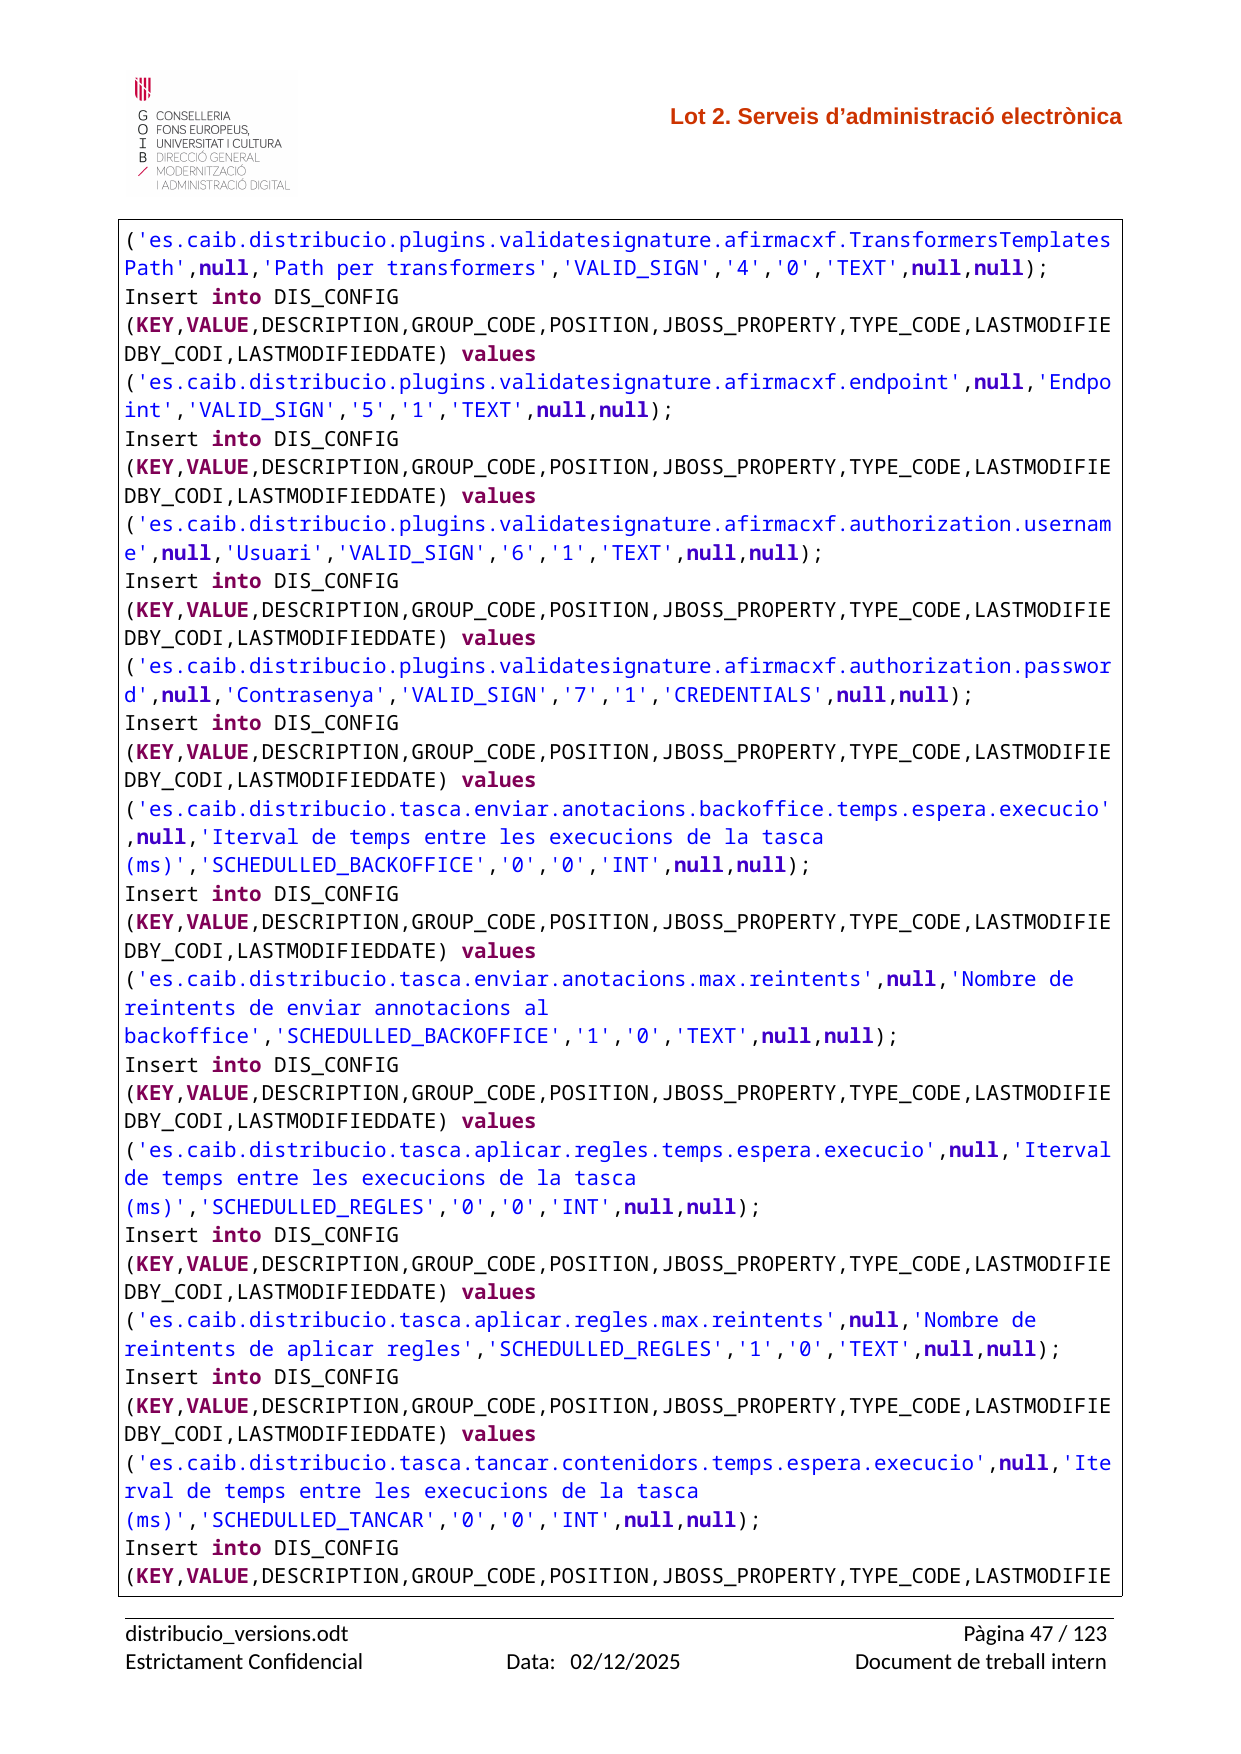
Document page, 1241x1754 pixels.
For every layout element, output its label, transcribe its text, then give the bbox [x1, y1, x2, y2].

table_header ('es.caib.distribucio.plugins.validatesignature.afirmacxf.TransformersTemplatesPath',null,'Path per transformers','VALID_SIGN','4','0','TEXT',null,null); Insert into DIS_CONFIG (KEY,VALUE,DESCRIPTION,GROUP_CODE,POSITION,JBOSS_PROPERTY,TYPE_CODE,LASTMODIFIEDBY_CODI,LASTMODIFIEDDATE) values ('es.caib.distribucio.plugins.validatesignature.afirmacxf.endpoint',null,'Endpoint','VALID_SIGN','5','1','TEXT',null,null); Insert into DIS_CONFIG (KEY,VALUE,DESCRIPTION,GROUP_CODE,POSITION,JBOSS_PROPERTY,TYPE_CODE,LASTMODIFIEDBY_CODI,LASTMODIFIEDDATE) values ('es.caib.distribucio.plugins.validatesignature.afirmacxf.authorization.username',null,'Usuari','VALID_SIGN','6','1','TEXT',null,null); Insert into DIS_CONFIG (KEY,VALUE,DESCRIPTION,GROUP_CODE,POSITION,JBOSS_PROPERTY,TYPE_CODE,LASTMODIFIEDBY_CODI,LASTMODIFIEDDATE) values ('es.caib.distribucio.plugins.validatesignature.afirmacxf.authorization.password',null,'Contrasenya','VALID_SIGN','7','1','CREDENTIALS',null,null); Insert into DIS_CONFIG (KEY,VALUE,DESCRIPTION,GROUP_CODE,POSITION,JBOSS_PROPERTY,TYPE_CODE,LASTMODIFIEDBY_CODI,LASTMODIFIEDDATE) values ('es.caib.distribucio.tasca.enviar.anotacions.backoffice.temps.espera.execucio',null,'Iterval de temps entre les execucions de la tasca (ms)','SCHEDULLED_BACKOFFICE','0','0','INT',null,null); Insert into DIS_CONFIG (KEY,VALUE,DESCRIPTION,GROUP_CODE,POSITION,JBOSS_PROPERTY,TYPE_CODE,LASTMODIFIEDBY_CODI,LASTMODIFIEDDATE) values ('es.caib.distribucio.tasca.enviar.anotacions.max.reintents',null,'Nombre de reintents de enviar annotacions al backoffice','SCHEDULLED_BACKOFFICE','1','0','TEXT',null,null); Insert into DIS_CONFIG (KEY,VALUE,DESCRIPTION,GROUP_CODE,POSITION,JBOSS_PROPERTY,TYPE_CODE,LASTMODIFIEDBY_CODI,LASTMODIFIEDDATE) values ('es.caib.distribucio.tasca.aplicar.regles.temps.espera.execucio',null,'Iterval de temps entre les execucions de la tasca (ms)','SCHEDULLED_REGLES','0','0','INT',null,null); Insert into DIS_CONFIG (KEY,VALUE,DESCRIPTION,GROUP_CODE,POSITION,JBOSS_PROPERTY,TYPE_CODE,LASTMODIFIEDBY_CODI,LASTMODIFIEDDATE) values ('es.caib.distribucio.tasca.aplicar.regles.max.reintents',null,'Nombre de reintents de aplicar regles','SCHEDULLED_REGLES','1','0','TEXT',null,null); Insert into DIS_CONFIG (KEY,VALUE,DESCRIPTION,GROUP_CODE,POSITION,JBOSS_PROPERTY,TYPE_CODE,LASTMODIFIEDBY_CODI,LASTMODIFIEDDATE) values ('es.caib.distribucio.tasca.tancar.contenidors.temps.espera.execucio',null,'Iterval de temps entre les execucions de la tasca (ms)','SCHEDULLED_TANCAR','0','0','INT',null,null); Insert into DIS_CONFIG (KEY,VALUE,DESCRIPTION,GROUP_CODE,POSITION,JBOSS_PROPERTY,TYPE_CODE,LASTMODIFIE [119, 220, 1122, 1596]
picture [126, 70, 299, 197]
